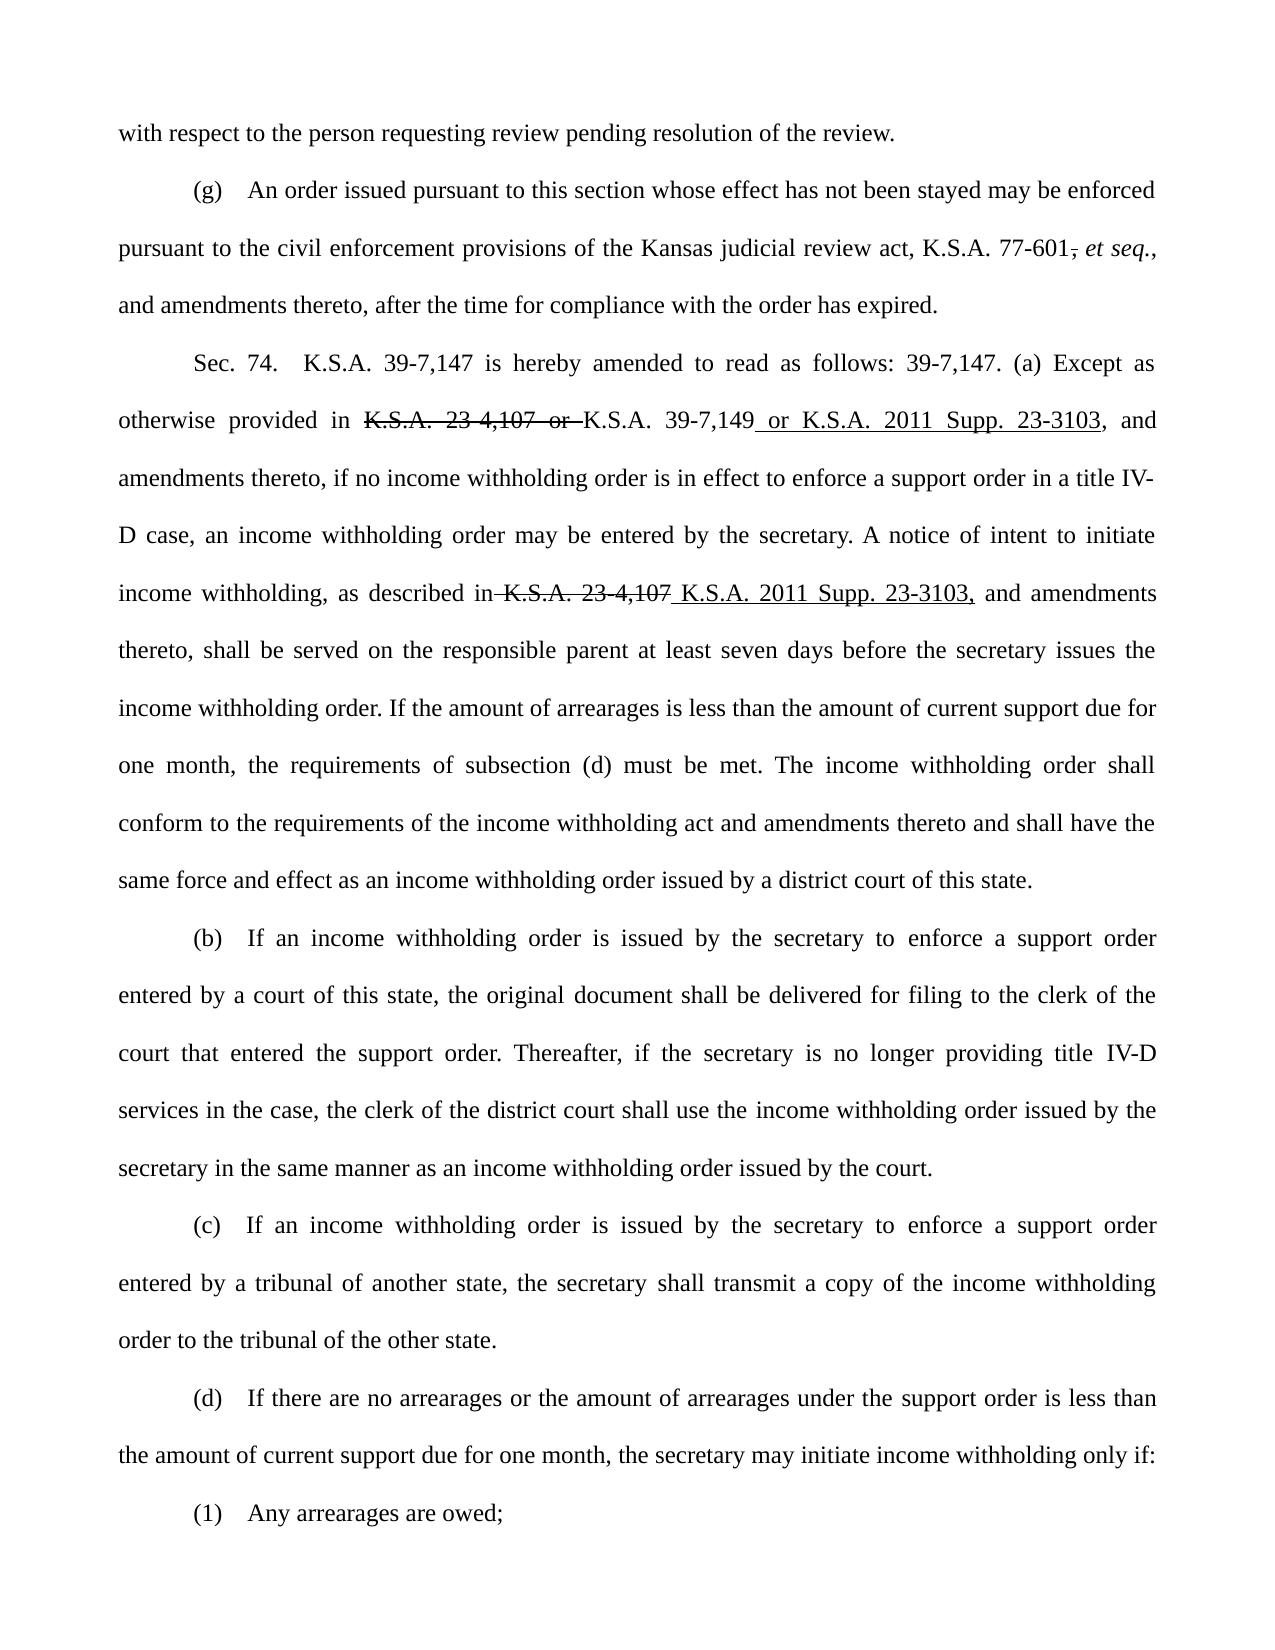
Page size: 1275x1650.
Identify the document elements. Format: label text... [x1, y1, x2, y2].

text (b) If an income withholding order is issued by the secretary to enforce a support order entered by a court of this state, the original document shall be delivered for filing to the clerk of the court that entered the support order. Thereafter, if the secretary is no longer providing title IV-D services in the case, the clerk of the district court shall use the income withholding order issued by the secretary in the same manner as an income withholding order issued by the court. [118, 923, 1157, 1182]
text (c) If an income withholding order is issued by the secretary to enforce a support order entered by a tribunal of another state, the secretary shall transmit a copy of the income withholding order to the tribunal of the other state. [118, 1211, 1157, 1354]
text (g) An order issued pursuant to this section whose effect has not been stayed may be enforced pursuant to the civil enforcement provisions of the Kansas judicial review act, K.S.A. 77-601, et seq., and amendments thereto, after the time for compliance with the order has expired. [118, 176, 1157, 319]
text (d) If there are no arrearages or the amount of arrearages under the support order is less than the amount of current support due for one month, the secretary may initiate income withholding only if: [118, 1383, 1157, 1469]
text (1) Any arrearages are owed; [118, 1498, 1157, 1527]
text with respect to the person requesting review pending resolution of the review. [118, 118, 1157, 147]
text Sec. 74. K.S.A. 39-7,147 is hereby amended to read as follows: 39-7,147. (a) Except as otherwise provided in K.S.A. 23-4,107 or K.S.A. 39-7,149 or K.S.A. 2011 Supp. 23-3103, and amendments thereto, if no income withholding order is in effect to enforce a support order in a title IV-D case, an income withholding order may be entered by the secretary. A notice of intent to initiate income withholding, as described in K.S.A. 23-4,107 K.S.A. 2011 Supp. 23-3103, and amendments thereto, shall be served on the responsible parent at least seven days before the secretary issues the income withholding order. If the amount of arrearages is less than the amount of current support due for one month, the requirements of subsection (d) must be met. The income withholding order shall conform to the requirements of the income withholding act and amendments thereto and shall have the same force and effect as an income withholding order issued by a district court of this state. [118, 348, 1157, 894]
